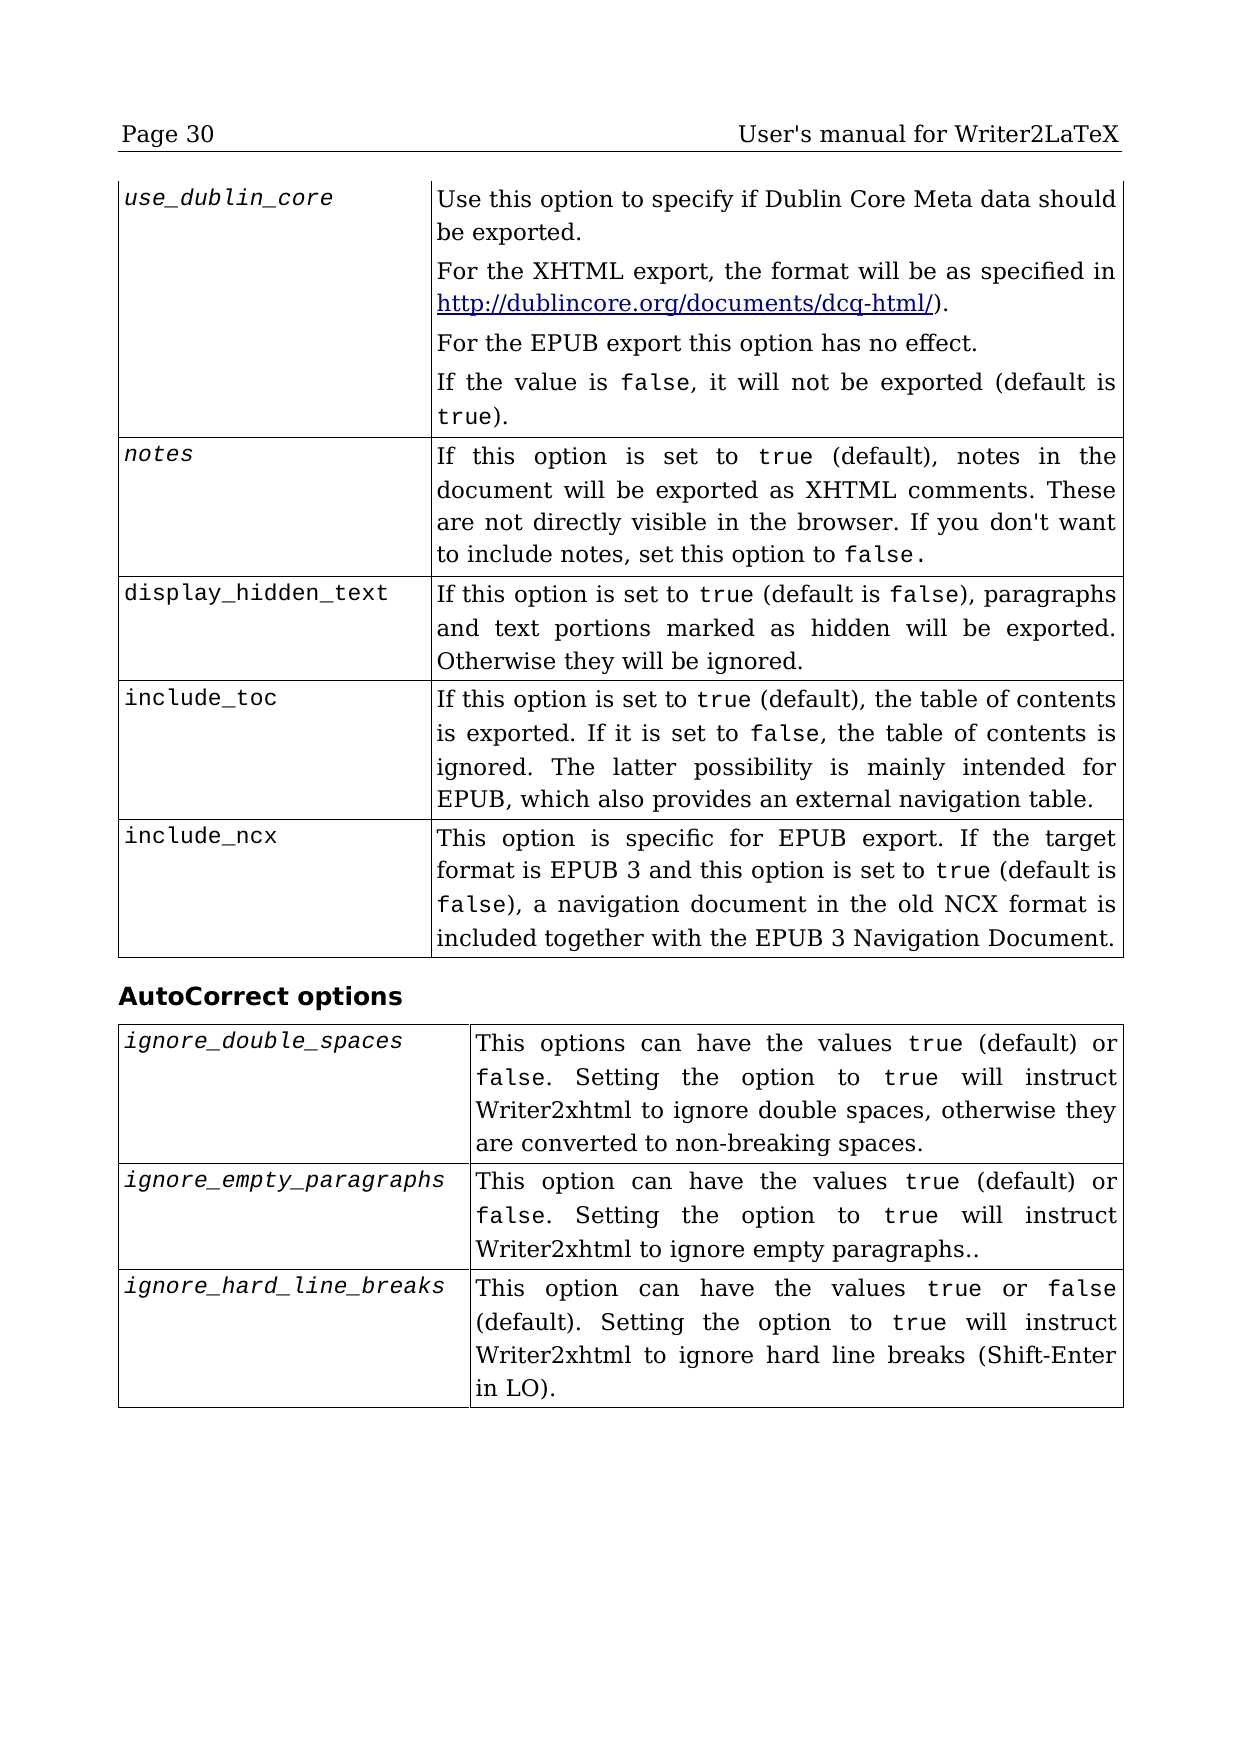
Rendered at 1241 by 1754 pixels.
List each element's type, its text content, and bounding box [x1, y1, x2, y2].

table_cell Use this option to specify if Dublin Core Meta data should be exported. For the XHTML export, the format will be as specified in http://dublincore.org/documents/dcq-html/). For the EPUB export this option has no effect. If the value is false, it will not be exported (default is true). [432, 181, 1123, 437]
table_cell ignore_hard_line_breaks [119, 1270, 469, 1407]
table_cell This option can have the values true or false (default). Setting the option to true will instruct Writer2xhtml to ignore hard line breaks (Shift-Enter in LO). [471, 1270, 1123, 1407]
table_cell use_dublin_core [119, 181, 431, 437]
table_cell If this option is set to true (default), notes in the document will be exported as XHTML comments. These are not directly visible in the browser. If you don't want to include notes, set this option to false. [432, 438, 1123, 576]
table_header This options can have the values true (default) or false. Setting the option to true will instruct Writer2xhtml to ignore double spaces, otherwise they are converted to non-breaking spaces. [471, 1025, 1123, 1163]
table_cell include_ncx [119, 820, 431, 957]
table_header ignore_double_spaces [119, 1025, 469, 1163]
table_cell notes [119, 438, 431, 576]
table_cell If this option is set to true (default), the table of contents is exported. If it is set to false, the table of contents is ignored. The latter possibility is mainly intended for EPUB, which also provides an external navigation table. [432, 681, 1123, 819]
subtitle AutoCorrect options [118, 982, 1122, 1011]
table_cell include_toc [119, 681, 431, 819]
table_cell This option can have the values true (default) or false. Setting the option to true will instruct Writer2xhtml to ignore empty paragraphs.. [471, 1164, 1123, 1269]
table_cell ignore_empty_paragraphs [119, 1164, 469, 1269]
table_cell If this option is set to true (default is false), paragraphs and text portions marked as hidden will be exported. Otherwise they will be ignored. [432, 577, 1123, 680]
table_cell display_hidden_text [119, 577, 431, 680]
table_cell This option is specific for EPUB export. If the target format is EPUB 3 and this option is set to true (default is false), a navigation document in the old NCX format is included together with the EPUB 3 Navigation Document. [432, 820, 1123, 957]
